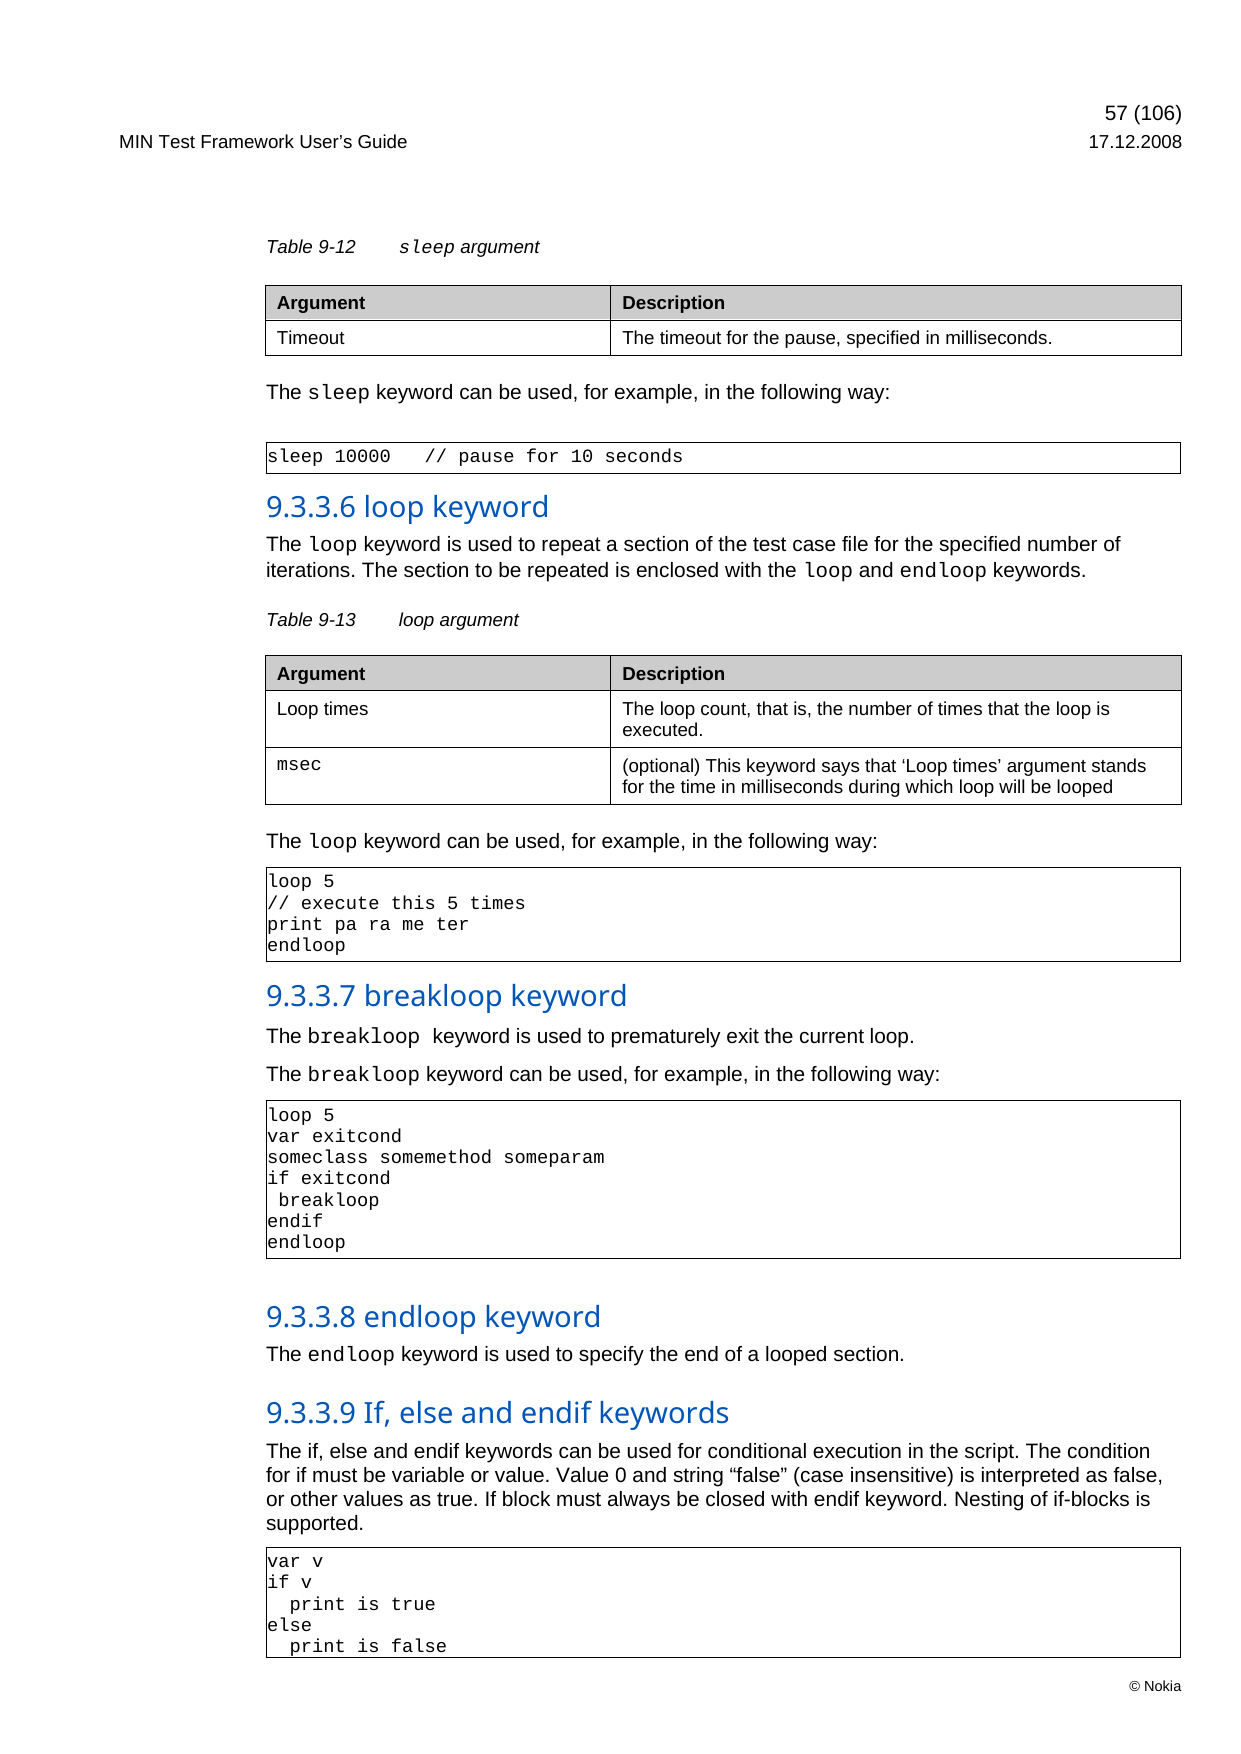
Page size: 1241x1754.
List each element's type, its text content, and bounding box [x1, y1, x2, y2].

table_cell (optional) This keyword says that ‘Loop times’ argument stands for the time in milliseconds during which loop will be looped [611, 748, 1181, 804]
text print is false [267, 1632, 1180, 1657]
text // execute this 5 times [267, 888, 1180, 909]
text sleep 10000 // pause for 10 seconds [267, 443, 1180, 473]
subtitle breakloop keyword [266, 975, 1181, 1015]
text Table 9-12 sleep argument [266, 236, 1181, 259]
text The loop keyword can be used, for example, in the following way: [266, 829, 1181, 854]
table_cell The timeout for the pause, specified in milliseconds. [611, 321, 1181, 355]
table_cell msec [266, 748, 610, 804]
text The breakloop keyword can be used, for example, in the following way: [266, 1062, 1181, 1088]
text print pa ra me ter [267, 909, 1180, 931]
subtitle loop keyword [266, 486, 1181, 526]
text The loop keyword is used to repeat a section of the test case file for the specified number of iterations. The section to be repeated is enclosed with the loop and endloop keywords. [266, 532, 1181, 584]
text endloop [267, 1228, 1180, 1258]
table_cell Timeout [266, 321, 610, 355]
text The breakloop keyword is used to prematurely exit the current loop. [266, 1021, 1181, 1049]
table_header Description [611, 286, 1181, 319]
text var v [267, 1548, 1180, 1568]
text loop 5 [267, 1101, 1180, 1121]
text The endloop keyword is used to specify the end of a looped section. [266, 1342, 1181, 1368]
text The sleep keyword can be used, for example, in the following way: [266, 380, 1181, 406]
text loop 5 [267, 868, 1180, 888]
text someclass somemethod someparam [267, 1143, 1180, 1164]
table_cell Loop times [266, 691, 610, 747]
text print is true [267, 1589, 1180, 1611]
table_header Argument [266, 286, 610, 319]
text breakloop [267, 1185, 1180, 1206]
text Table 9-13 loop argument [266, 609, 1181, 630]
text The if, else and endif keywords can be used for conditional execution in the script. The condition for if must be variable or value. Value 0 and string “false” (case insensitive) is interpreted as false, or other values as true. If block must always be closed with endif keyword. Nesting of if-blocks is supported. [266, 1438, 1181, 1534]
text if exitcond [267, 1164, 1180, 1185]
subtitle If, else and endif keywords [266, 1393, 1181, 1432]
subtitle endloop keyword [266, 1296, 1181, 1336]
text var exitcond [267, 1121, 1180, 1143]
table_header Argument [266, 656, 610, 690]
text endloop [267, 931, 1180, 961]
table_cell The loop count, that is, the number of times that the loop is executed. [611, 691, 1181, 747]
text endif [267, 1206, 1180, 1228]
text if v [267, 1568, 1180, 1589]
table_header Description [611, 656, 1181, 690]
text else [267, 1611, 1180, 1632]
